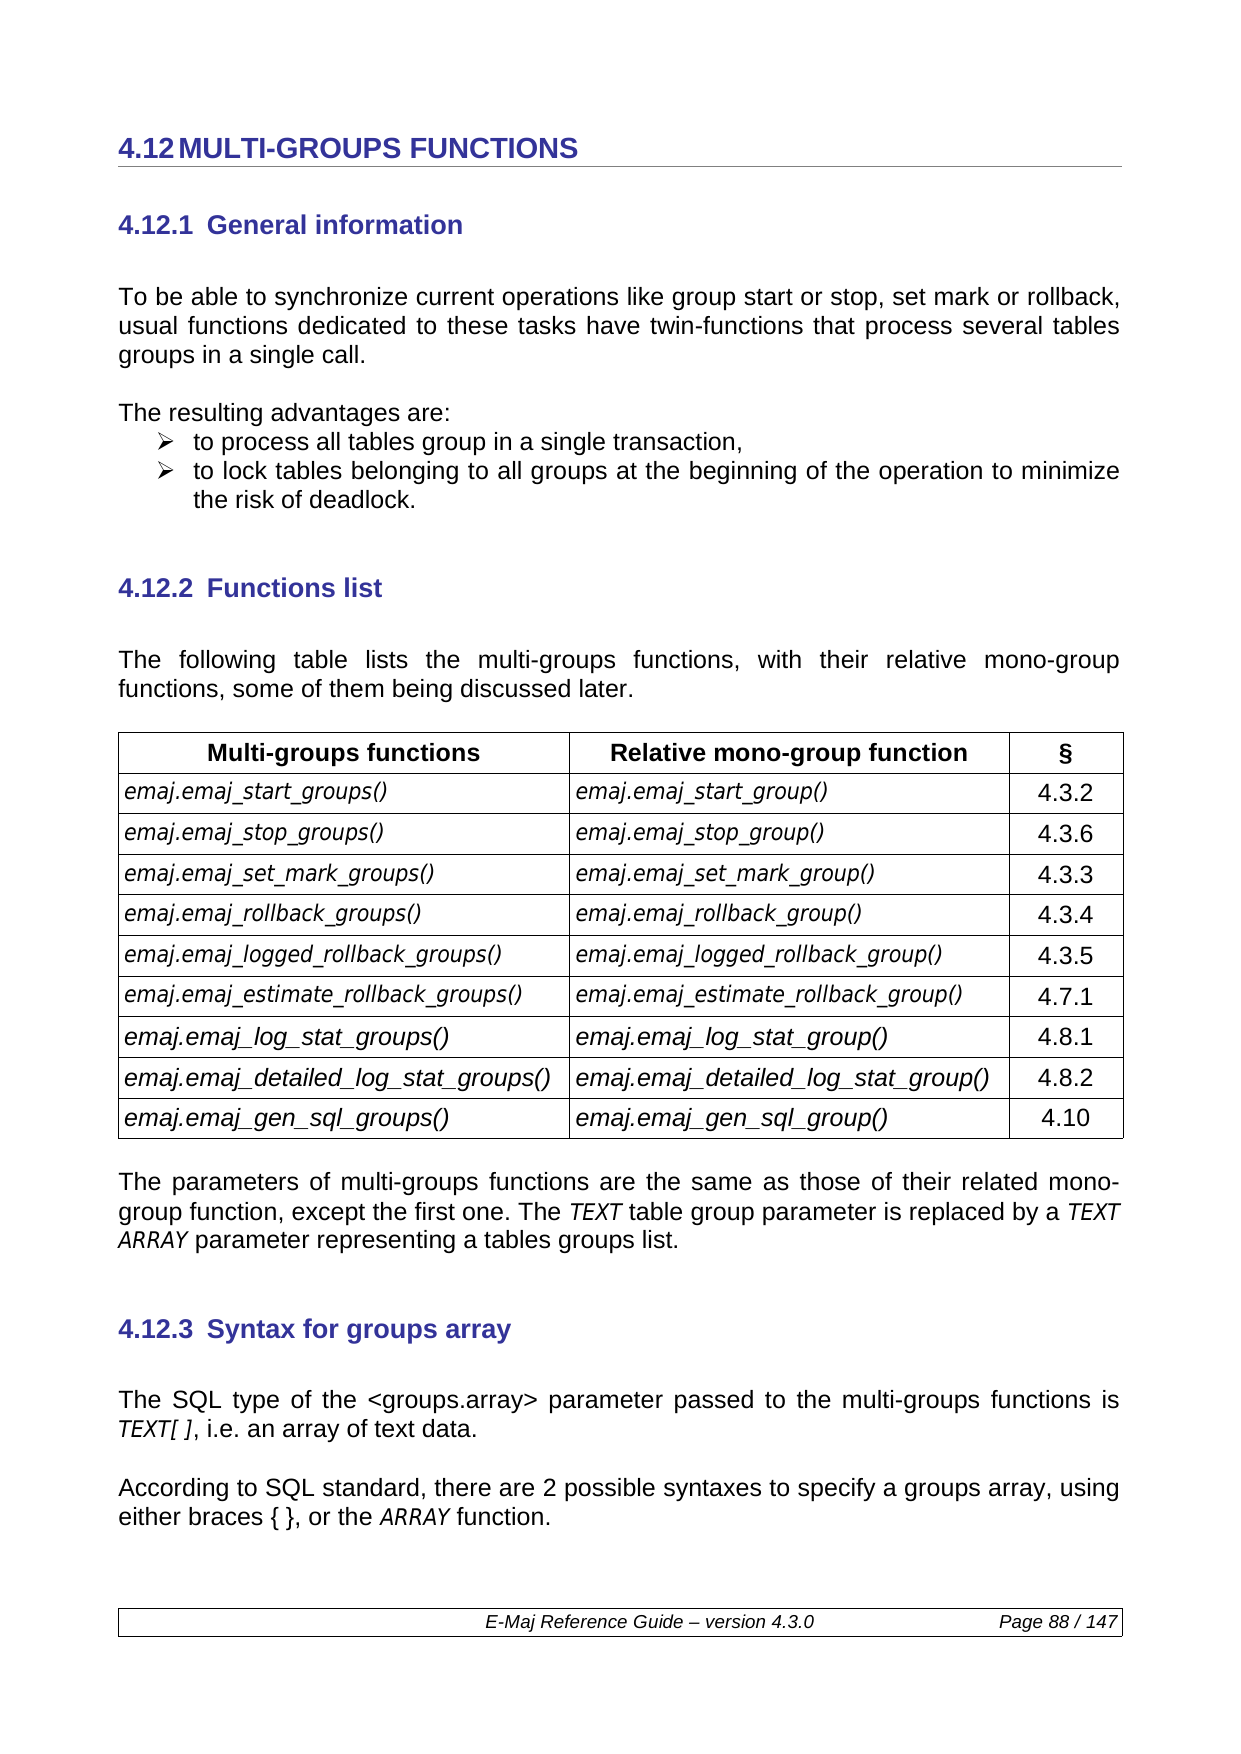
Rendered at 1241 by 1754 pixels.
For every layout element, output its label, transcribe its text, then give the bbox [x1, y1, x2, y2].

table_cell emaj.emaj_logged_rollback_group() [570, 936, 1009, 976]
table_header Relative mono-group function [570, 733, 1009, 772]
table_cell emaj.emaj_rollback_groups() [119, 895, 569, 935]
table_cell 4.3.4 [1010, 895, 1123, 935]
table_cell emaj.emaj_start_group() [570, 774, 1009, 813]
list to process all tables group in a single transaction, [156, 427, 1122, 456]
table_cell emaj.emaj_estimate_rollback_group() [570, 977, 1009, 1016]
text The resulting advantages are: [118, 398, 1122, 427]
table_cell 4.3.3 [1010, 855, 1123, 894]
table_cell emaj.emaj_log_stat_group() [570, 1017, 1009, 1057]
table_cell emaj.emaj_detailed_log_stat_groups() [119, 1058, 569, 1097]
text The SQL type of the <groups.array> parameter passed to the multi-groups functions is TEXT[ ], i.e. an array of text data. [118, 1385, 1122, 1443]
table_cell 4.3.5 [1010, 936, 1123, 976]
table_cell emaj.emaj_detailed_log_stat_group() [570, 1058, 1009, 1097]
subtitle Syntax for groups array [118, 1313, 1122, 1344]
table_cell emaj.emaj_stop_groups() [119, 814, 569, 854]
table_cell emaj.emaj_set_mark_group() [570, 855, 1009, 894]
table_cell emaj.emaj_gen_sql_groups() [119, 1099, 569, 1138]
table_cell emaj.emaj_estimate_rollback_groups() [119, 977, 569, 1016]
text The parameters of multi-groups functions are the same as those of their related mono-group function, except the first one. The TEXT table group parameter is replaced by a TEXT ARRAY parameter representing a tables groups list. [118, 1167, 1122, 1254]
table_cell 4.7.1 [1010, 977, 1123, 1016]
list to lock tables belonging to all groups at the beginning of the operation to minimize the risk of deadlock. [156, 456, 1122, 514]
subtitle General information [118, 209, 1122, 240]
table_cell 4.10 [1010, 1099, 1123, 1138]
table_cell emaj.emaj_logged_rollback_groups() [119, 936, 569, 976]
table_header § [1010, 733, 1123, 772]
table_cell 4.8.2 [1010, 1058, 1123, 1097]
table_cell emaj.emaj_stop_group() [570, 814, 1009, 854]
table_cell emaj.emaj_set_mark_groups() [119, 855, 569, 894]
text According to SQL standard, there are 2 possible syntaxes to specify a groups array, using either braces { }, or the ARRAY function. [118, 1472, 1122, 1531]
table_cell emaj.emaj_log_stat_groups() [119, 1017, 569, 1057]
subtitle Multi-groups functions [118, 131, 1122, 166]
text To be able to synchronize current operations like group start or stop, set mark or rollback, usual functions dedicated to these tasks have twin-functions that process several tables groups in a single call. [118, 281, 1122, 369]
table_cell 4.3.6 [1010, 814, 1123, 854]
table_cell 4.8.1 [1010, 1017, 1123, 1057]
table_cell 4.3.2 [1010, 774, 1123, 813]
table_cell emaj.emaj_rollback_group() [570, 895, 1009, 935]
table_cell emaj.emaj_gen_sql_group() [570, 1099, 1009, 1138]
text The following table lists the multi-groups functions, with their relative mono-group functions, some of them being discussed later. [118, 645, 1122, 703]
subtitle Functions list [118, 572, 1122, 603]
table_cell emaj.emaj_start_groups() [119, 774, 569, 813]
table_header Multi-groups functions [119, 733, 569, 772]
